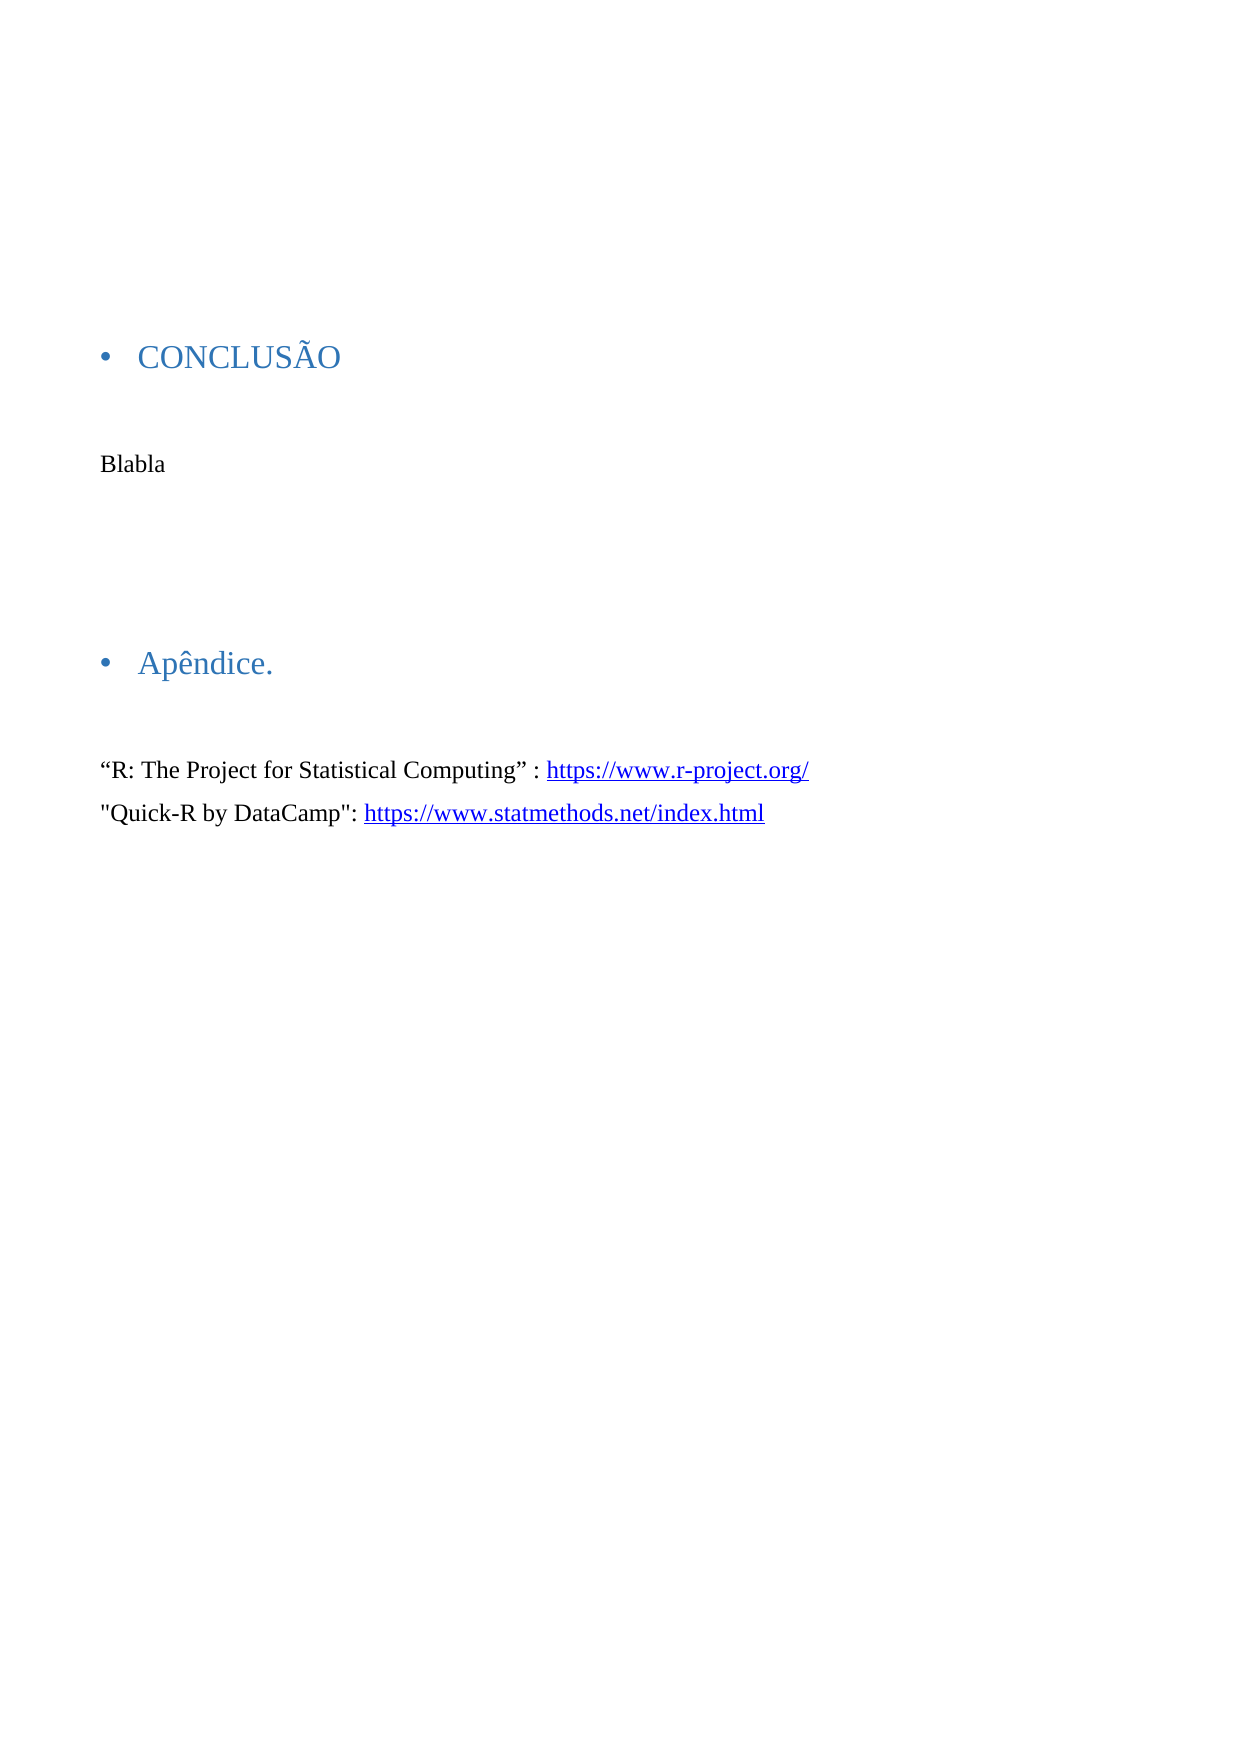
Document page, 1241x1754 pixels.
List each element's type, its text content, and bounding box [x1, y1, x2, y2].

text “R: The Project for Statistical Computing” : https://www.r-project.org/ [100, 755, 1130, 784]
text "Quick-R by DataCamp": https://www.statmethods.net/index.html [100, 798, 1130, 827]
text Blabla [100, 449, 1130, 478]
list Apêndice. [62, 643, 1130, 681]
list CONCLUSÃO [62, 337, 1130, 375]
